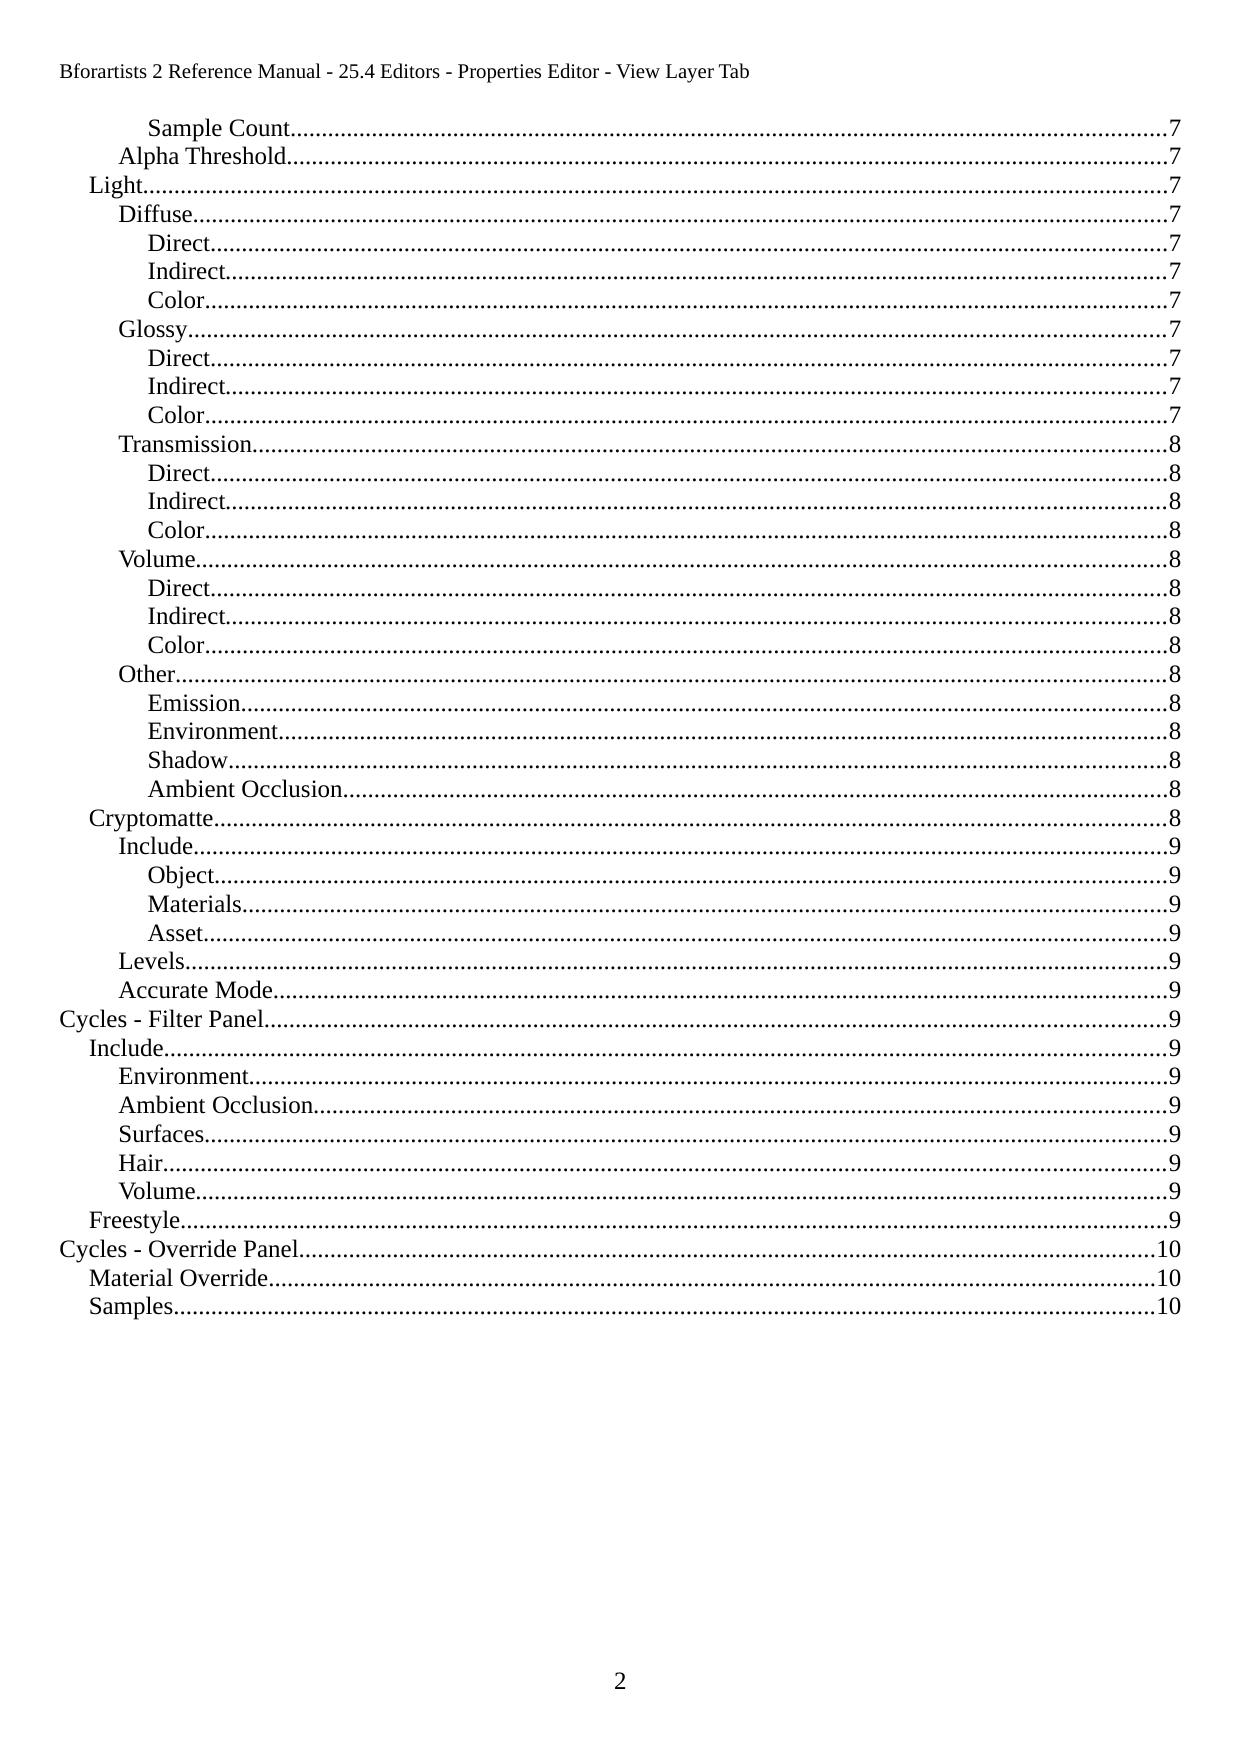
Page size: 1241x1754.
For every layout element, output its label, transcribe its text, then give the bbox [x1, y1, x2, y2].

text Environment 9 [118, 1061, 1181, 1090]
text Indirect 7 [147, 256, 1181, 285]
text Direct 7 [147, 228, 1181, 256]
text Indirect 7 [147, 371, 1181, 400]
text Indirect 8 [147, 486, 1181, 515]
text Asset 9 [147, 918, 1181, 946]
text Emission 8 [147, 688, 1181, 716]
text Color 8 [147, 515, 1181, 544]
text Volume 9 [118, 1176, 1181, 1205]
text Surfaces 9 [118, 1119, 1181, 1148]
text Transmission 8 [118, 429, 1181, 458]
text Color 7 [147, 285, 1181, 314]
text Alpha Threshold 7 [118, 141, 1181, 170]
text Freestyle 9 [88, 1205, 1181, 1234]
text Include 9 [88, 1033, 1181, 1061]
text Include 9 [118, 831, 1181, 860]
text Ambient Occlusion 8 [147, 774, 1181, 803]
text Glossy 7 [118, 314, 1181, 343]
text Materials 9 [147, 889, 1181, 918]
text Environment 8 [147, 716, 1181, 745]
text Volume 8 [118, 544, 1181, 573]
text Color 7 [147, 400, 1181, 429]
text Light 7 [88, 170, 1181, 199]
text Ambient Occlusion 9 [118, 1090, 1181, 1119]
text Indirect 8 [147, 601, 1181, 630]
text Diffuse 7 [118, 199, 1181, 228]
text Sample Count 7 [147, 113, 1181, 141]
text Hair 9 [118, 1148, 1181, 1176]
text Direct 8 [147, 573, 1181, 601]
text Object 9 [147, 860, 1181, 889]
text Direct 8 [147, 458, 1181, 486]
text Samples 10 [88, 1291, 1181, 1320]
text Other 8 [118, 659, 1181, 688]
text Material Override 10 [88, 1263, 1181, 1291]
text Cycles - Filter Panel 9 [59, 1004, 1181, 1033]
text Direct 7 [147, 343, 1181, 371]
text Cycles - Override Panel 10 [59, 1234, 1181, 1263]
text Cryptomatte 8 [88, 803, 1181, 831]
text Color 8 [147, 630, 1181, 659]
text Levels 9 [118, 946, 1181, 975]
text Accurate Mode 9 [118, 975, 1181, 1004]
text Shadow 8 [147, 745, 1181, 774]
